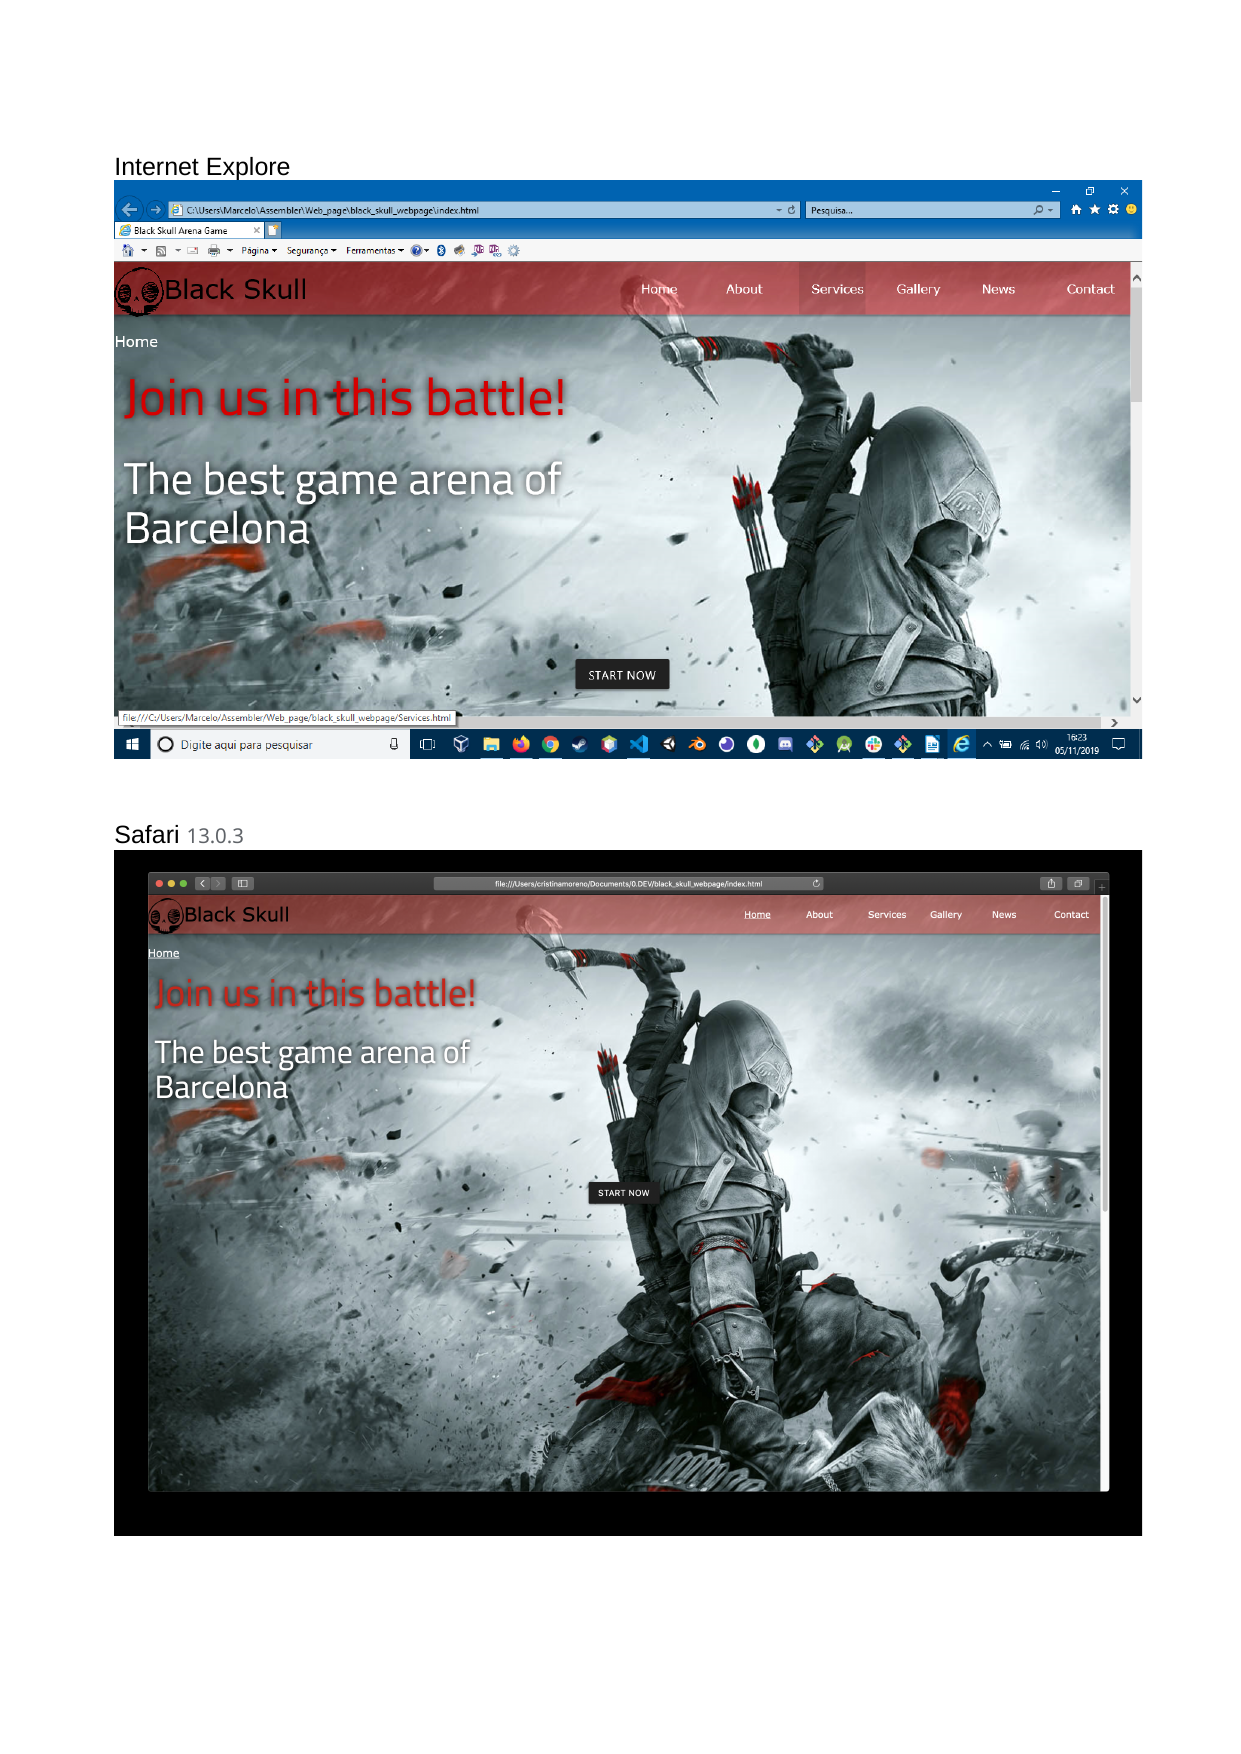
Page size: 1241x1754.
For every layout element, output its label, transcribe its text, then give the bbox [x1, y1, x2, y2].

picture [114, 850, 1143, 1536]
text Internet Explore [114, 149, 1142, 180]
text Safari 13.0.3 [114, 819, 1142, 850]
picture [114, 180, 1143, 759]
